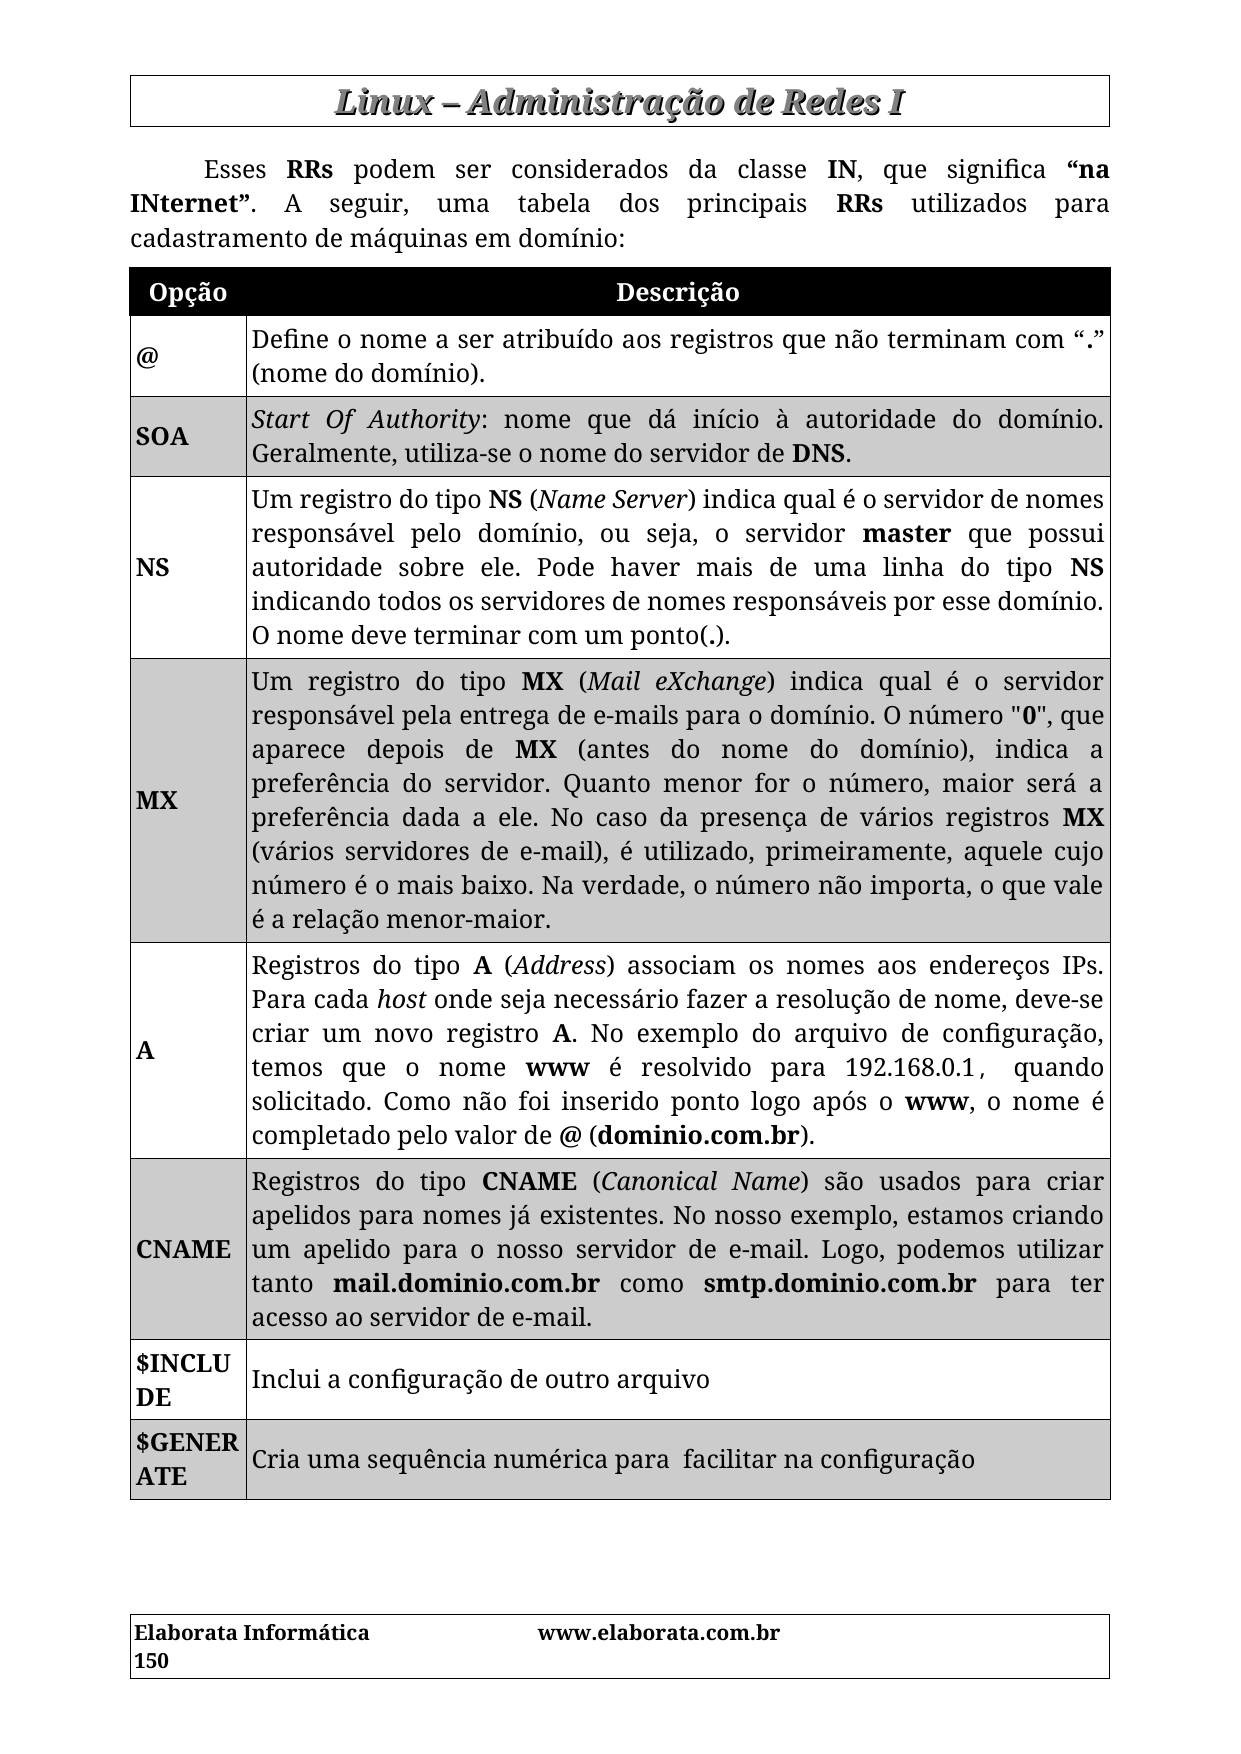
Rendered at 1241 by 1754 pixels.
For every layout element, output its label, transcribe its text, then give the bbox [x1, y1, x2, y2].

table_cell $GENERATE [131, 1420, 246, 1499]
table_cell $INCLUDE [131, 1340, 246, 1419]
table_cell Registros do tipo A (Address) associam os nomes aos endereços IPs. Para cada host onde seja necessário fazer a resolução de nome, deve-se criar um novo registro A. No exemplo do arquivo de configuração, temos que o nome www é resolvido para 192.168.0.1, quando solicitado. Como não foi inserido ponto logo após o www, o nome é completado pelo valor de @ (dominio.com.br). [247, 943, 1110, 1157]
table_cell Inclui a configuração de outro arquivo [247, 1340, 1110, 1419]
table_cell SOA [131, 397, 246, 476]
table_cell @ [131, 316, 246, 396]
table_cell Cria uma sequência numérica para facilitar na configuração [247, 1420, 1110, 1499]
table_cell CNAME [131, 1159, 246, 1339]
table_cell Um registro do tipo MX (Mail eXchange) indica qual é o servidor responsável pela entrega de e-mails para o domínio. O número "0", que aparece depois de MX (antes do nome do domínio), indica a preferência do servidor. Quanto menor for o número, maior será a preferência dada a ele. No caso da presença de vários registros MX (vários servidores de e-mail), é utilizado, primeiramente, aquele cujo número é o mais baixo. Na verdade, o número não importa, o que vale é a relação menor-maior. [247, 659, 1110, 942]
table_cell Um registro do tipo NS (Name Server) indica qual é o servidor de nomes responsável pelo domínio, ou seja, o servidor master que possui autoridade sobre ele. Pode haver mais de uma linha do tipo NS indicando todos os servidores de nomes responsáveis por esse domínio. O nome deve terminar com um ponto(.). [247, 477, 1110, 657]
table_cell Registros do tipo CNAME (Canonical Name) são usados para criar apelidos para nomes já existentes. No nosso exemplo, estamos criando um apelido para o nosso servidor de e-mail. Logo, podemos utilizar tanto mail.dominio.com.br como smtp.dominio.com.br para ter acesso ao servidor de e-mail. [247, 1159, 1110, 1339]
text Esses RRs podem ser considerados da classe IN, que significa “na INternet”. A seguir, uma tabela dos principais RRs utilizados para cadastramento de máquinas em domínio: [130, 152, 1110, 254]
table_cell NS [131, 477, 246, 657]
table_header Opção [131, 269, 246, 314]
table_header Descrição [246, 269, 1109, 314]
table_cell A [131, 943, 246, 1157]
table_cell Start Of Authority: nome que dá início à autoridade do domínio. Geralmente, utiliza-se o nome do servidor de DNS. [247, 397, 1110, 476]
table_cell MX [131, 659, 246, 942]
table_cell Define o nome a ser atribuído aos registros que não terminam com “.” (nome do domínio). [247, 316, 1110, 396]
